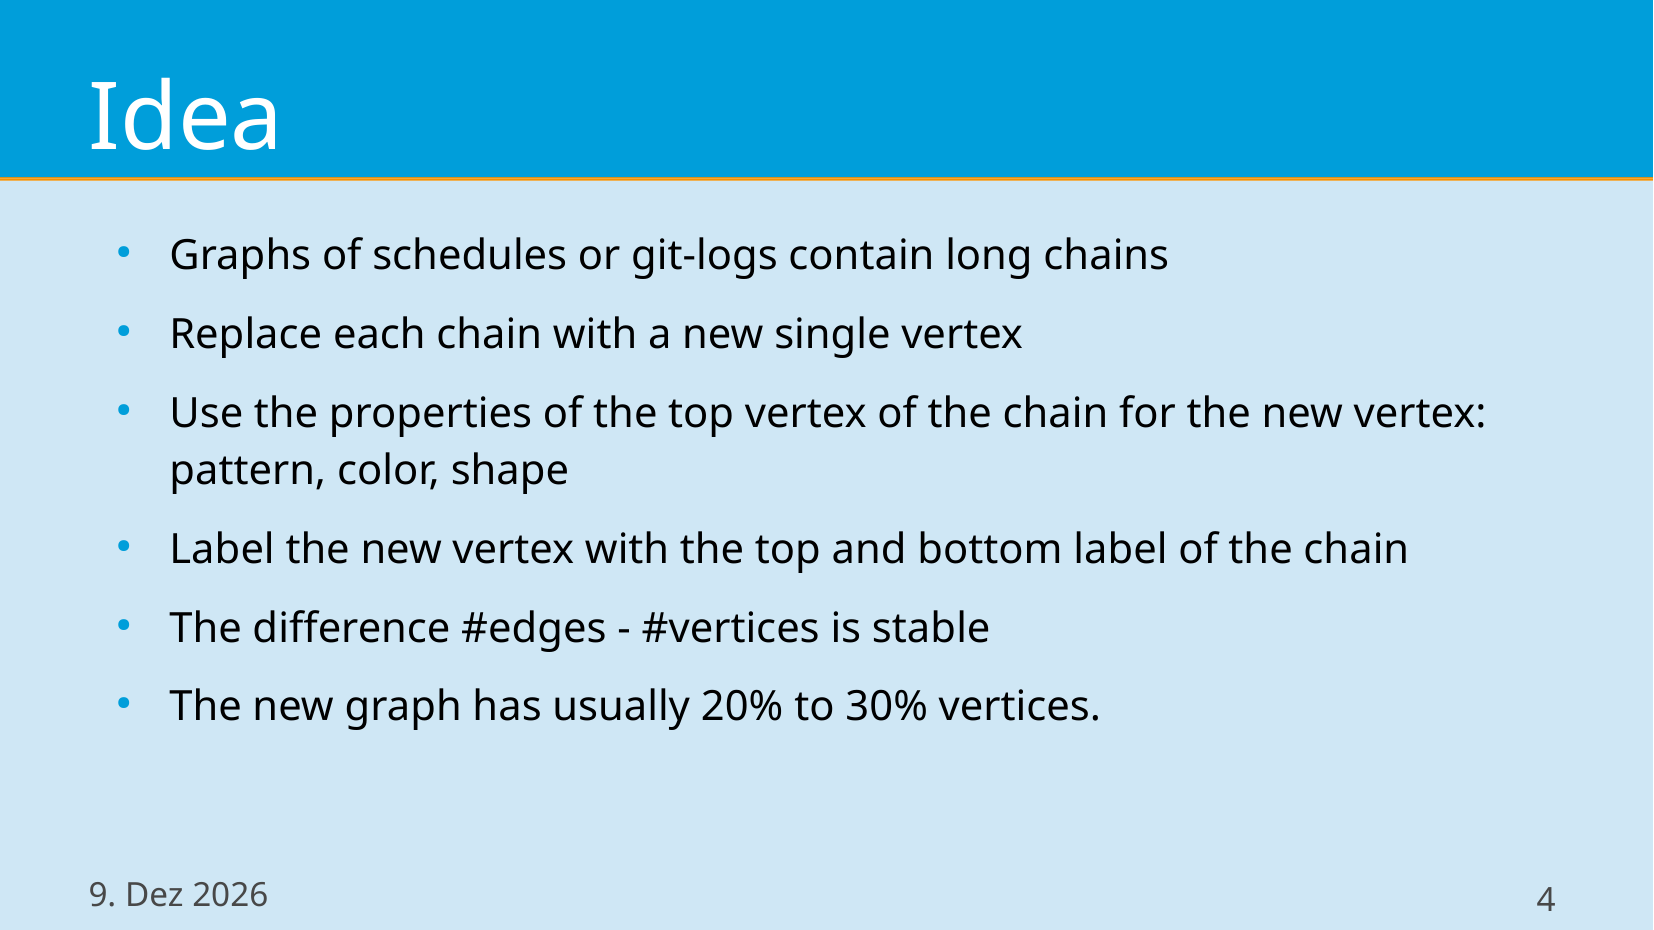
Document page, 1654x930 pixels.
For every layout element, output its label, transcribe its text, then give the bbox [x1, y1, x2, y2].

title Idea [88, 14, 1565, 178]
list Graphs of schedules or git-logs contain long chains Replace each chain with a new single vertex Use the properties of the top vertex of the chain for the new vertex: pattern, color, shape Label the new vertex with the top and bottom label of the chain The difference #edges - #vertices is stable The new graph has usually 20% to 30% vertices. [98, 224, 1575, 801]
